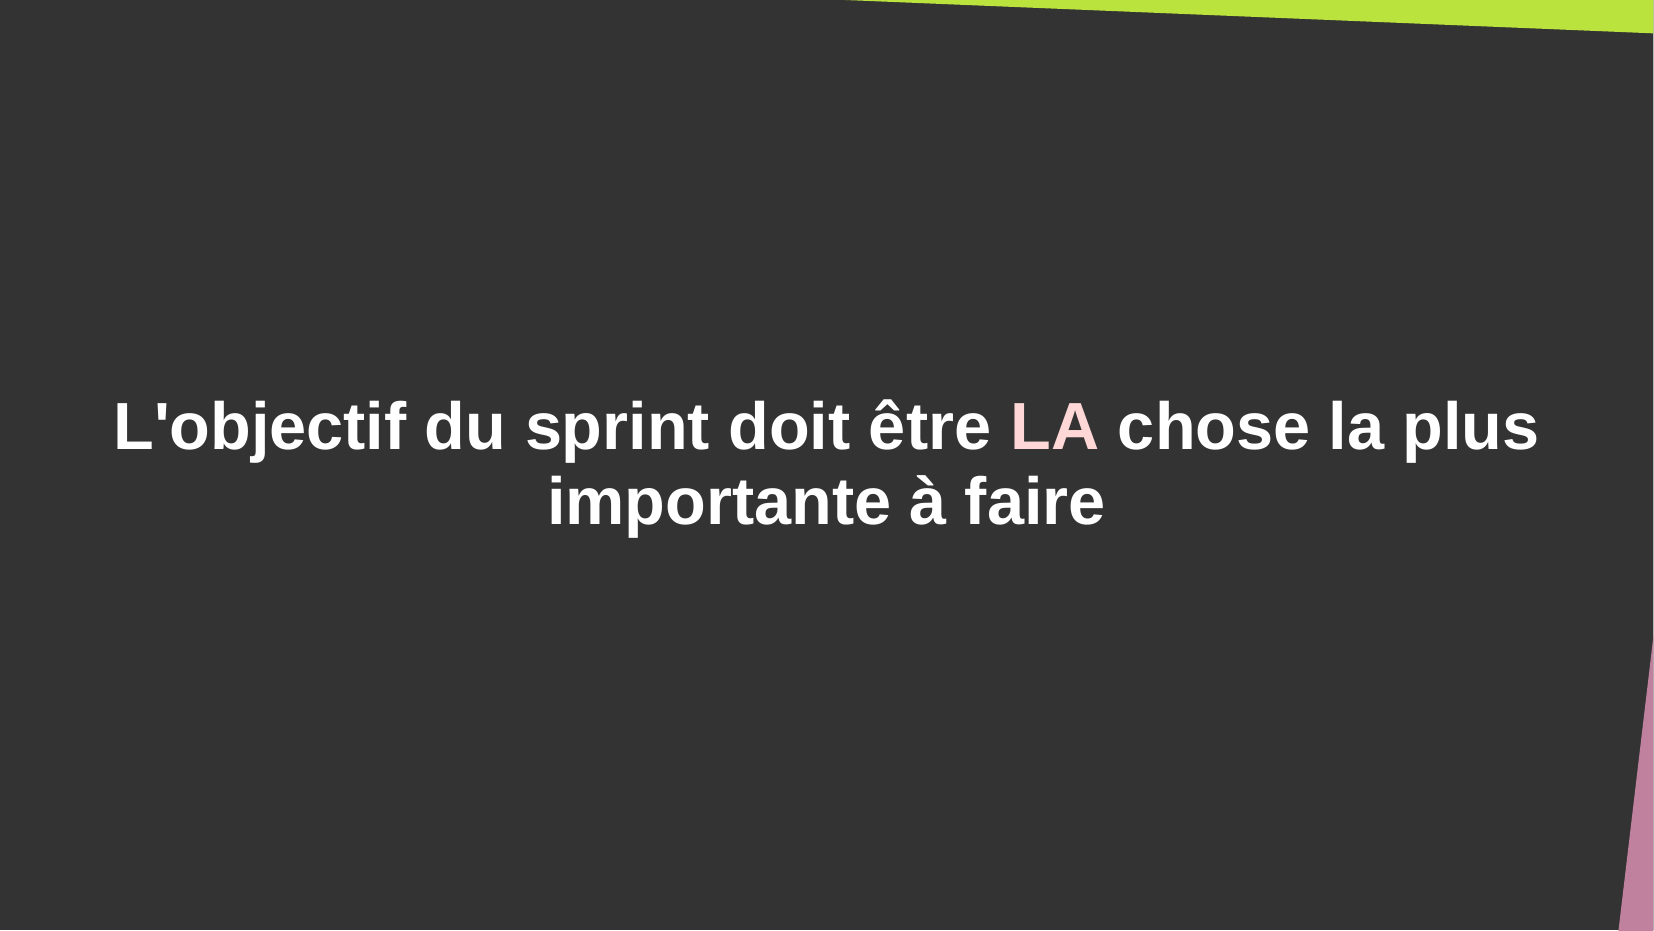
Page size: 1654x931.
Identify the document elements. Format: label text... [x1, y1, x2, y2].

title L'objectif du sprint doit être LA chose la plus importante à faire [31, 388, 1622, 542]
text_box [845, 0, 1654, 34]
text_box [1618, 631, 1654, 931]
